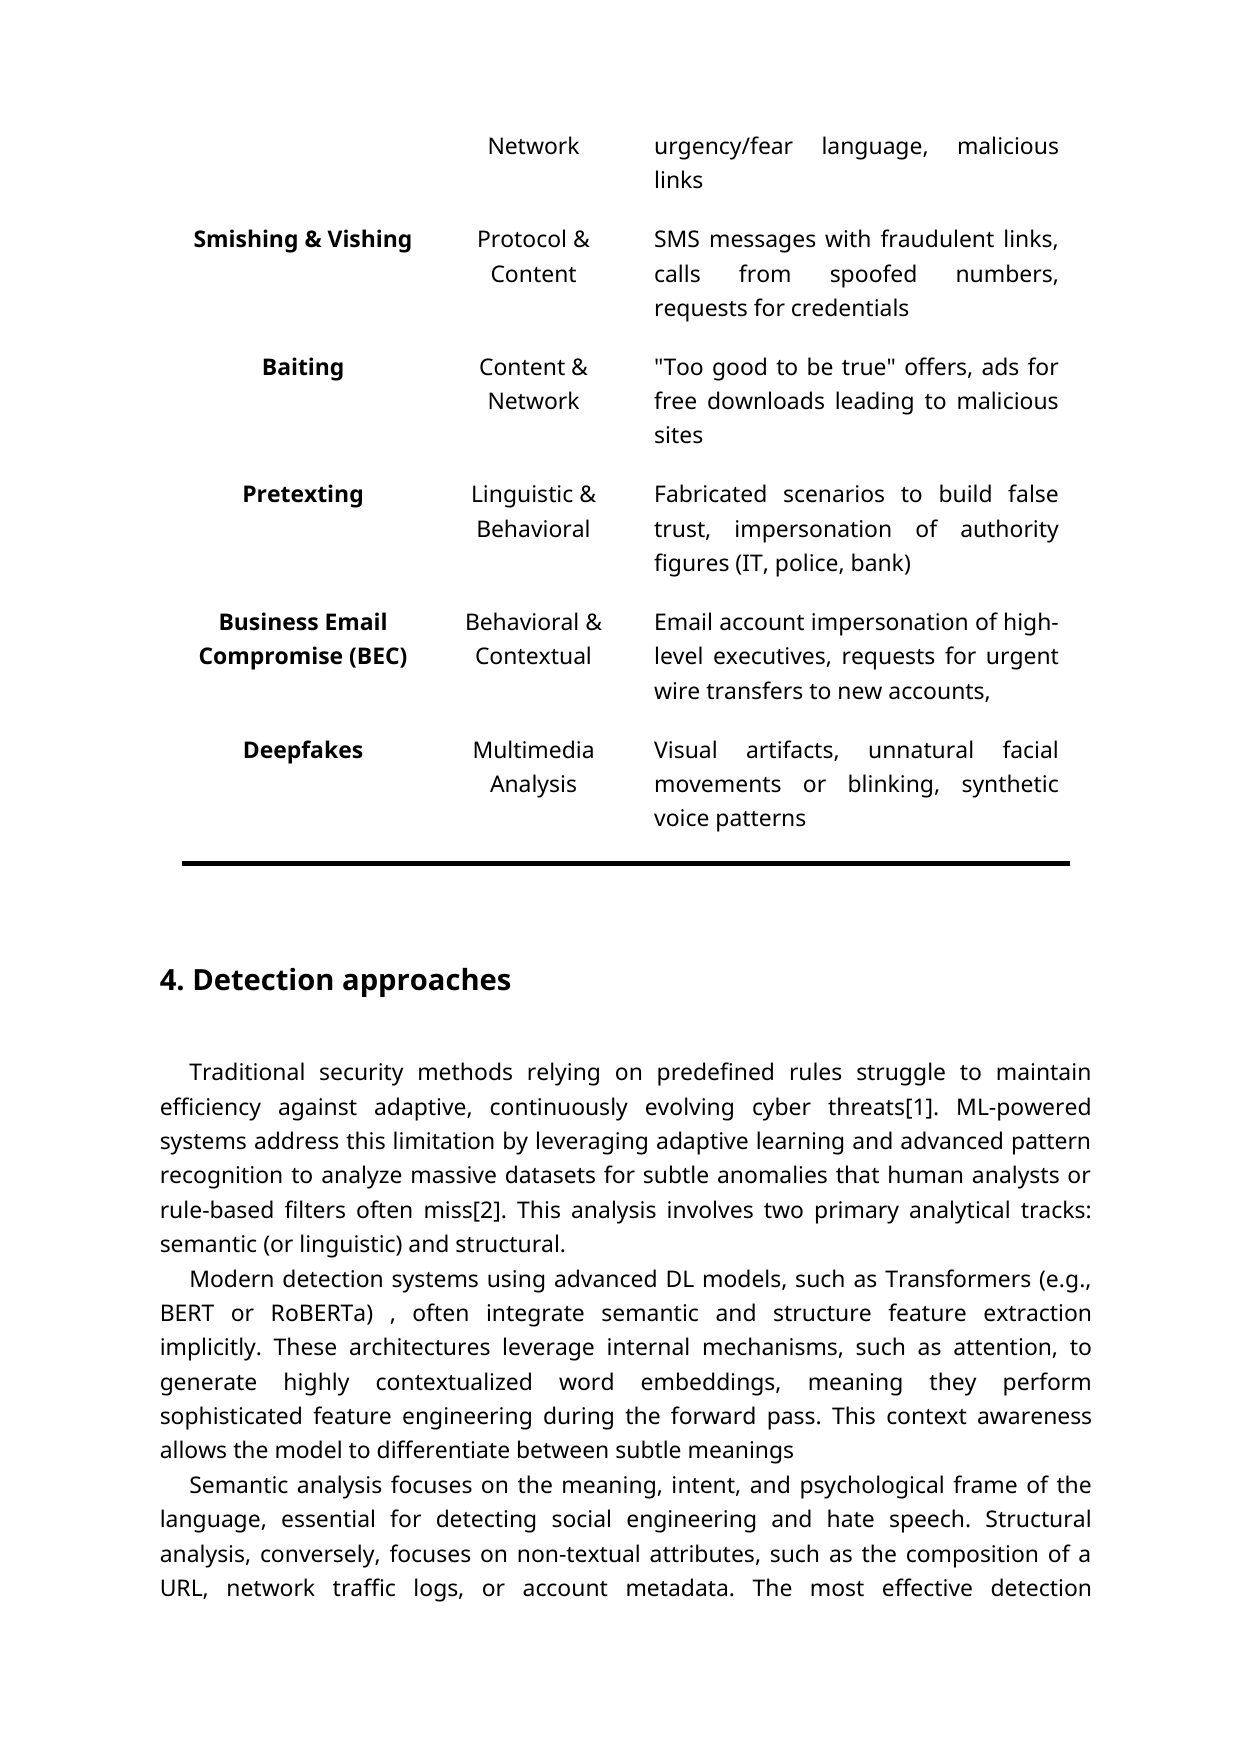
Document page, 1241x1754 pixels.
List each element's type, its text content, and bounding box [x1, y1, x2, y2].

table_cell Protocol & Content [424, 223, 643, 351]
text Semantic analysis focuses on the meaning, intent, and psychological frame of the language, essential for detecting social engineering and hate speech. Structural analysis, conversely, focuses on non-textual attributes, such as the composition of a URL, network traffic logs, or account metadata. The most effective detection [159, 1469, 1093, 1603]
subtitle Detection approaches [159, 959, 1093, 999]
table_cell SMS messages with fraudulent links, calls from spoofed numbers, requests for credentials [643, 223, 1070, 351]
table_cell Email account impersonation of high-level executives, requests for urgent wire transfers to new accounts, [643, 606, 1070, 733]
table_cell [182, 130, 424, 223]
table_cell Behavioral & Contextual [424, 606, 643, 733]
table_cell Visual artifacts, unnatural facial movements or blinking, synthetic voice patterns [643, 734, 1070, 861]
table_cell Business Email Compromise (BEC) [182, 606, 424, 733]
table_cell Network [424, 130, 643, 223]
table_cell urgency/fear language, malicious links [643, 130, 1070, 223]
table_cell Baiting [182, 351, 424, 478]
table_cell Smishing & Vishing [182, 223, 424, 351]
text Traditional security methods relying on predefined rules struggle to maintain efficiency against adaptive, continuously evolving cyber threats[1]. ML-powered systems address this limitation by leveraging adaptive learning and advanced pattern recognition to analyze massive datasets for subtle anomalies that human analysts or rule-based filters often miss[2]. This analysis involves two primary analytical tracks: semantic (or linguistic) and structural. [159, 1056, 1093, 1259]
table_cell Multimedia Analysis [424, 734, 643, 861]
text Modern detection systems using advanced DL models, such as Transformers (e.g., BERT or RoBERTa) , often integrate semantic and structure feature extraction implicitly. These architectures leverage internal mechanisms, such as attention, to generate highly contextualized word embeddings, meaning they perform sophisticated feature engineering during the forward pass. This context awareness allows the model to differentiate between subtle meanings [159, 1262, 1093, 1466]
table_cell Linguistic & Behavioral [424, 478, 643, 606]
table_cell Content & Network [424, 351, 643, 478]
table_cell "Too good to be true" offers, ads for free downloads leading to malicious sites [643, 351, 1070, 478]
table_cell Fabricated scenarios to build false trust, impersonation of authority figures (IT, police, bank) [643, 478, 1070, 606]
table_cell Pretexting [182, 478, 424, 606]
table_cell Deepfakes [182, 734, 424, 861]
